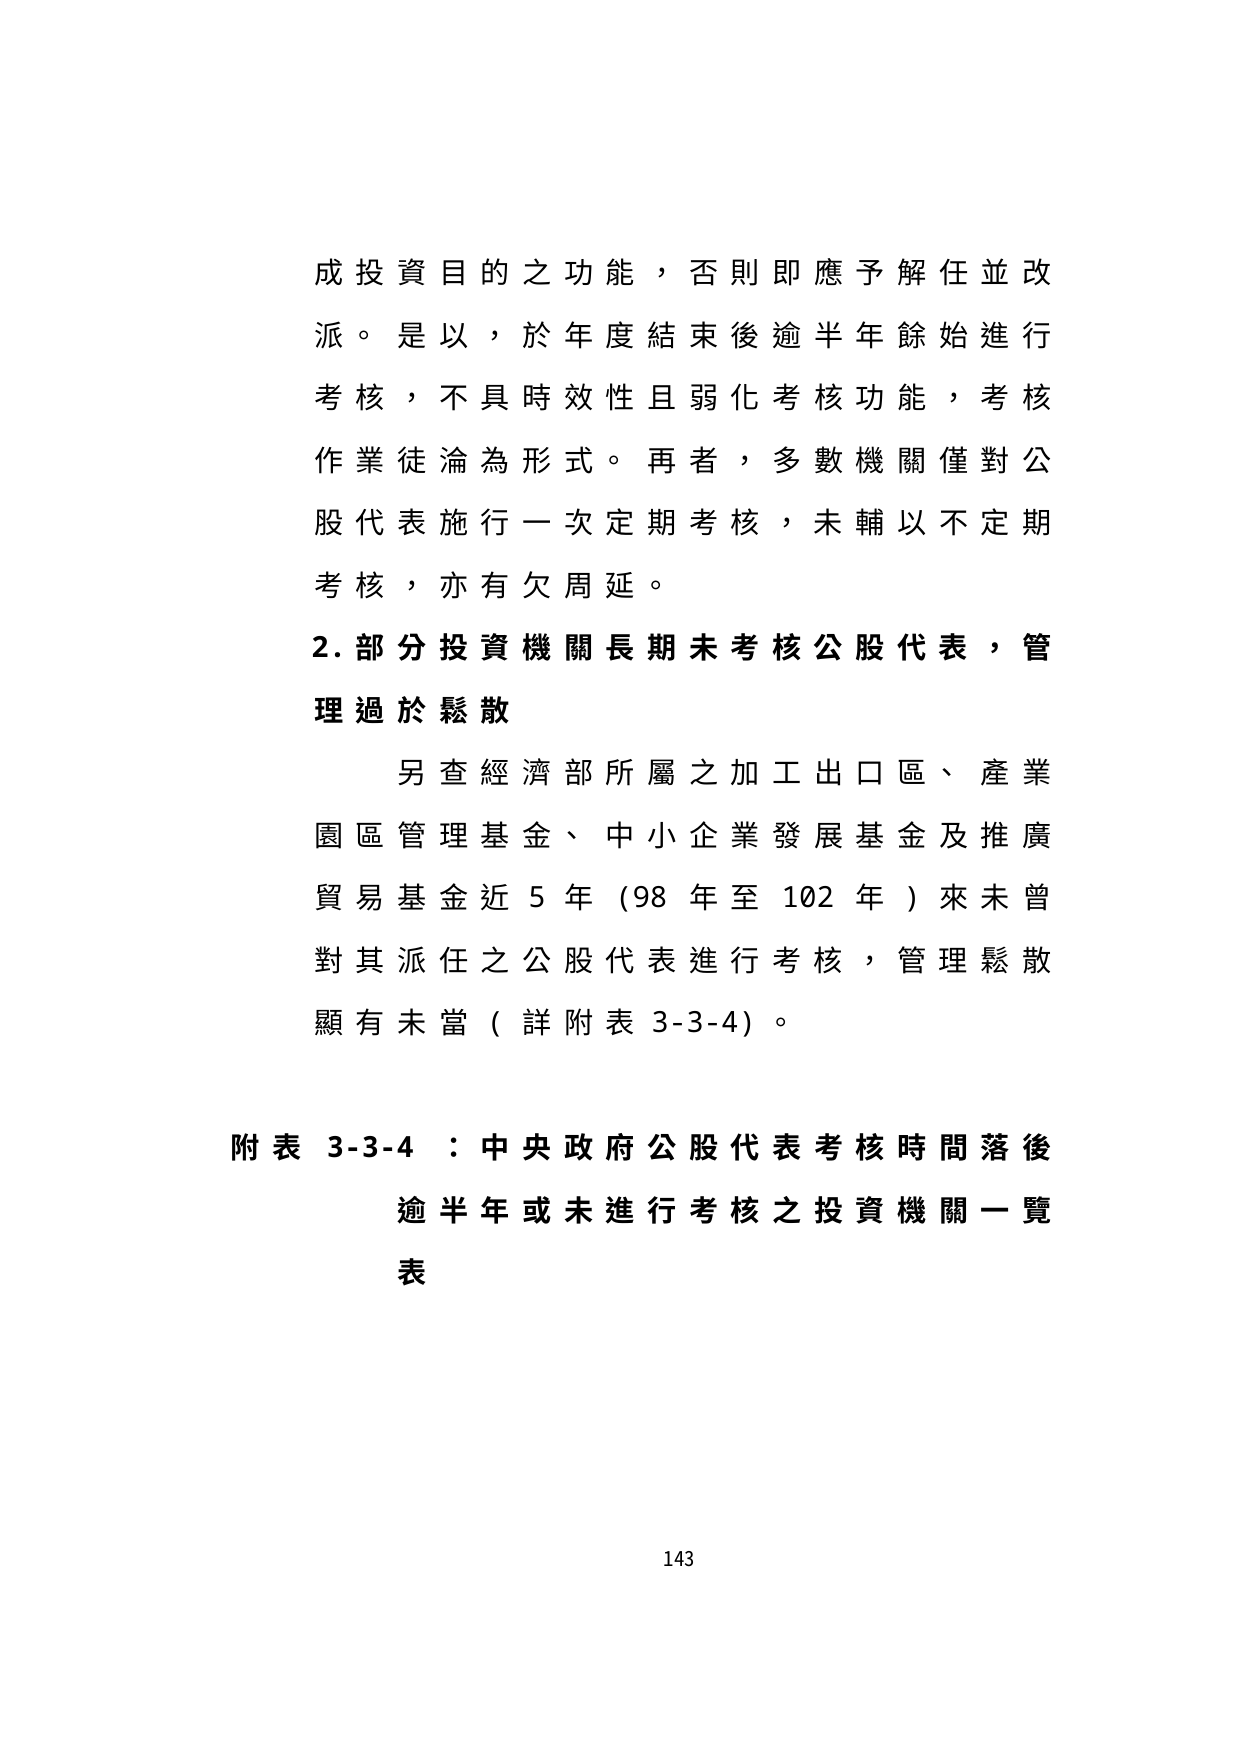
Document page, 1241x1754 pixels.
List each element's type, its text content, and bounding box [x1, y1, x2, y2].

text 附表3-3-4：中央政府公股代表考核時間落後逾半年或未進行考核之投資機關一覽表 [189, 1104, 1058, 1292]
text 2.部分投資機關長期未考核公股代表，管理過於鬆散 [271, 604, 1058, 729]
text 成投資目的之功能，否則即應予解任並改派。是以，於年度結束後逾半年餘始進行考核，不具時效性且弱化考核功能，考核作業徒淪為形式。再者，多數機關僅對公股代表施行一次定期考核，未輔以不定期考核，亦有欠周延。 [301, 229, 1058, 604]
text 另查經濟部所屬之加工出口區、產業園區管理基金、中小企業發展基金及推廣貿易基金近5年(98年至102年)來未曾對其派任之公股代表進行考核，管理鬆散顯有未當(詳附表3-3-4)。 [301, 729, 1058, 1042]
